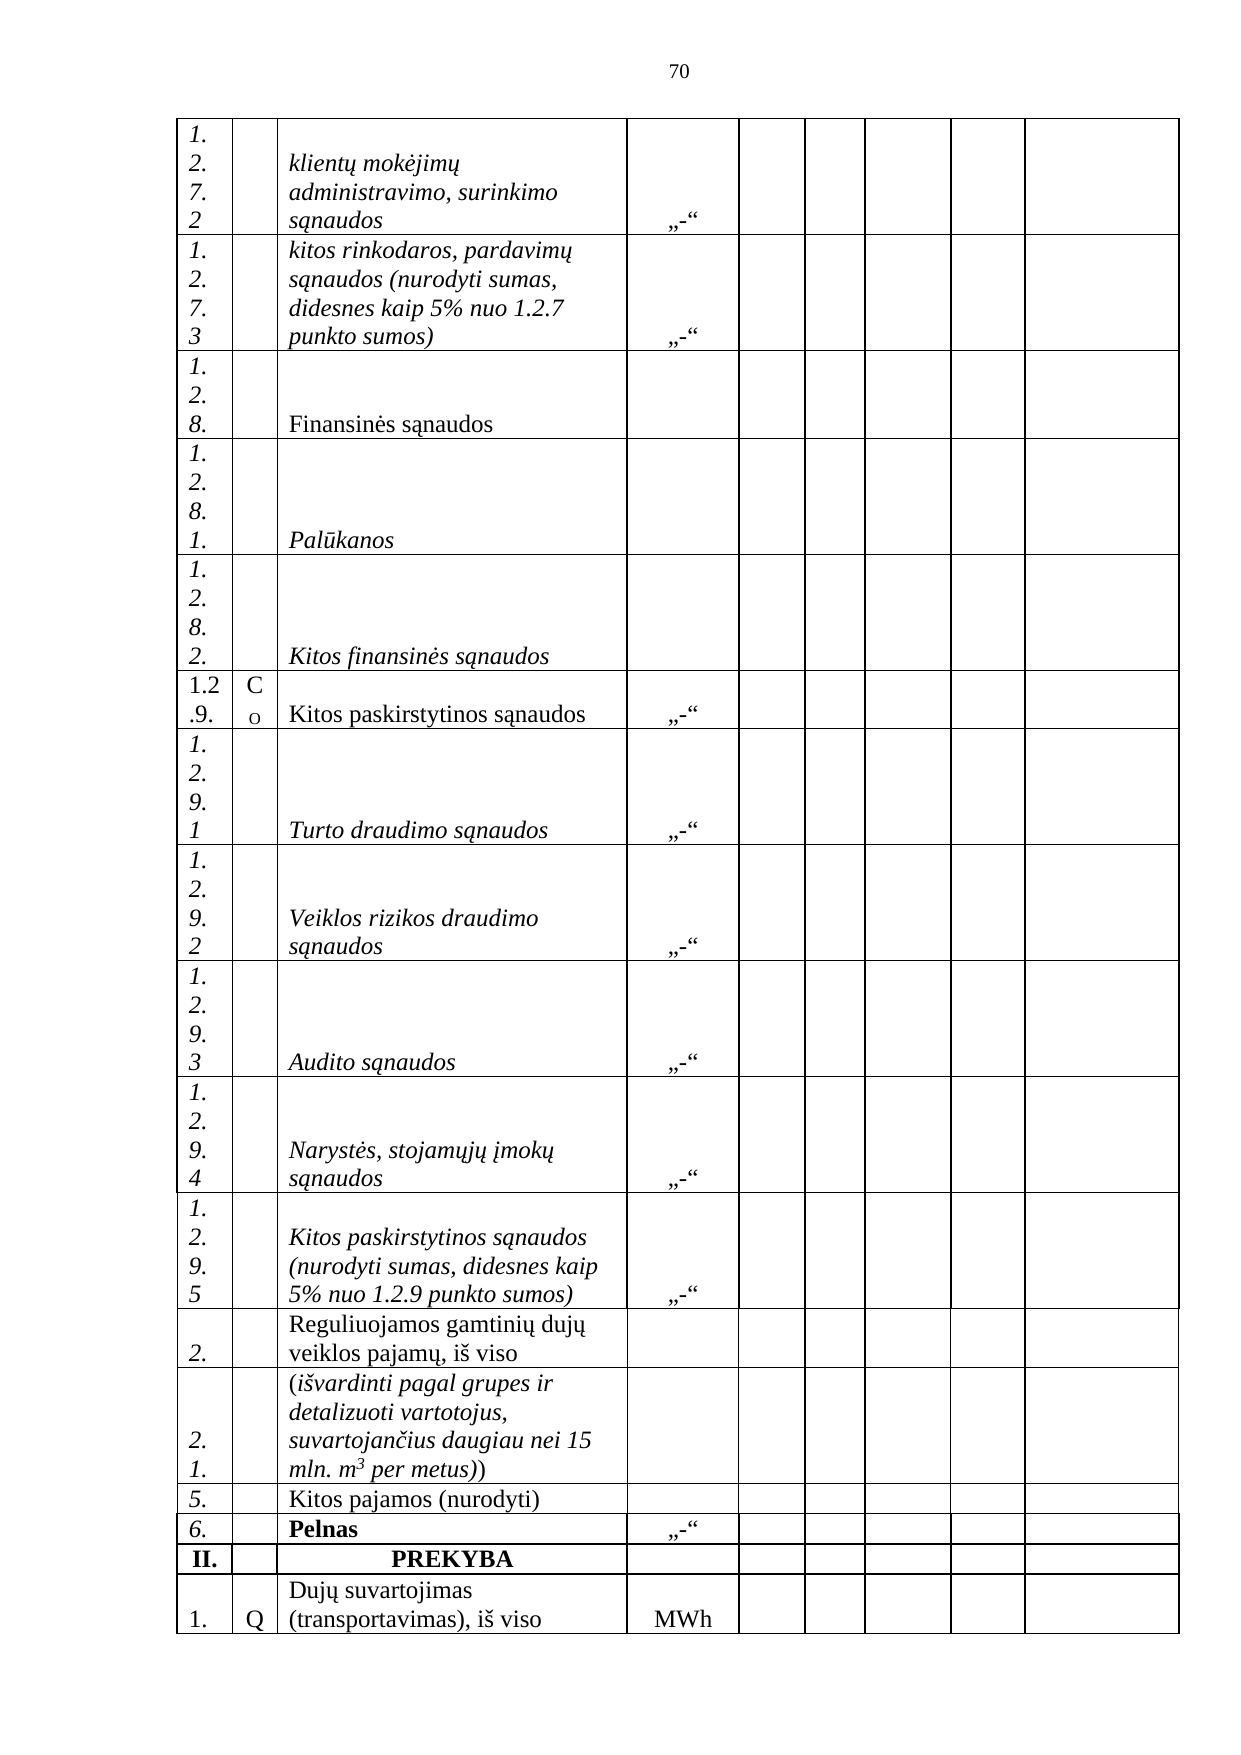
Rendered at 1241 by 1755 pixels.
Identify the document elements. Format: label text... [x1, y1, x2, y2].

table_cell [866, 235, 950, 350]
table_cell [806, 961, 864, 1076]
table_cell [866, 1514, 950, 1542]
table_cell [233, 1514, 277, 1542]
table_cell [952, 351, 1024, 437]
table_cell [740, 1077, 804, 1192]
table_cell [1026, 1514, 1178, 1542]
table_cell [1026, 961, 1178, 1076]
table_cell [1026, 1484, 1178, 1513]
table_cell [1026, 351, 1178, 437]
table_cell II. [178, 1545, 231, 1573]
table_cell 1.2.7.2 [178, 119, 232, 234]
table_cell [1026, 1545, 1178, 1573]
table_cell [233, 1545, 276, 1573]
table_cell [740, 555, 804, 669]
table_cell [1026, 1309, 1178, 1367]
table_cell [740, 845, 804, 960]
table_cell [740, 119, 804, 234]
table_cell [952, 671, 1024, 728]
table_cell [628, 555, 738, 669]
table_cell [806, 845, 864, 960]
table_cell [866, 1545, 950, 1573]
table_cell (išvardinti pagal grupes ir detalizuoti vartotojus, suvartojančius daugiau nei 15 mln. m3 per metus)) [278, 1368, 627, 1483]
table_cell [806, 439, 864, 553]
table_cell [739, 1309, 804, 1367]
table_cell [628, 439, 738, 553]
table_cell [951, 1368, 1024, 1483]
table_cell [866, 1193, 950, 1308]
table_cell [740, 1575, 804, 1633]
table_cell Palūkanos [278, 439, 626, 553]
table_cell 1.2.9.1 [178, 729, 232, 844]
table_cell 1.2.8. [178, 351, 232, 437]
table_cell 5. [178, 1484, 232, 1513]
table_cell 1.2.9. [178, 671, 232, 728]
table_cell [1026, 235, 1178, 350]
table_cell [740, 1514, 804, 1542]
table_cell „-“ [628, 1193, 738, 1308]
table_cell [952, 555, 1024, 669]
table_cell [952, 729, 1024, 844]
table_cell [806, 119, 864, 234]
table_cell [866, 1309, 950, 1367]
table_cell [806, 555, 864, 669]
table_cell [740, 961, 804, 1076]
table_cell PREKYBA [278, 1545, 626, 1573]
table_cell [739, 1484, 804, 1513]
table_cell klientų mokėjimų administravimo, surinkimo sąnaudos [278, 119, 626, 234]
table_cell [866, 119, 950, 234]
table_cell [806, 1484, 864, 1513]
table_cell [1026, 1575, 1178, 1633]
table_cell [740, 1545, 804, 1573]
table_cell 1.2.8.1. [178, 439, 232, 553]
table_cell [952, 119, 1024, 234]
table_cell „-“ [628, 729, 738, 844]
table_cell Narystės, stojamųjų įmokų sąnaudos [278, 1077, 626, 1192]
table_cell [1026, 119, 1178, 234]
table_cell Dujų suvartojimas (transportavimas), iš viso [278, 1575, 626, 1633]
table_cell „-“ [628, 961, 738, 1076]
table_cell [1026, 555, 1178, 669]
table_cell 1.2.7.3 [178, 235, 232, 350]
table_cell [951, 1484, 1024, 1513]
table_cell [628, 1484, 738, 1513]
table_cell [233, 351, 277, 437]
table_cell „-“ [628, 671, 738, 728]
table_cell 2. [178, 1309, 232, 1367]
table_cell [806, 671, 864, 728]
table_cell [952, 1077, 1024, 1192]
table_cell [951, 1309, 1024, 1367]
table_cell [952, 1193, 1024, 1308]
table_cell [233, 961, 277, 1076]
table_cell [233, 1309, 277, 1367]
table_cell Reguliuojamos gamtinių dujų veiklos pajamų, iš viso [278, 1309, 627, 1367]
table_cell CO [233, 671, 277, 728]
table_cell Q [233, 1575, 277, 1633]
table_cell [1026, 1368, 1178, 1483]
table_cell [1026, 729, 1178, 844]
table_cell 1.2.9.3 [178, 961, 232, 1076]
table_cell [866, 729, 950, 844]
table_cell [740, 729, 804, 844]
table_cell Turto draudimo sąnaudos [278, 729, 626, 844]
table_cell [233, 1193, 277, 1308]
table_cell [806, 1193, 864, 1308]
table_cell [866, 1077, 950, 1192]
table_cell [952, 235, 1024, 350]
table_cell 1. [178, 1575, 232, 1633]
table_cell [866, 961, 950, 1076]
table_cell [628, 1368, 738, 1483]
table_cell „-“ [628, 845, 738, 960]
table_cell „-“ [628, 235, 738, 350]
table_cell [806, 1309, 864, 1367]
table_cell [952, 1545, 1024, 1573]
table_cell Audito sąnaudos [278, 961, 626, 1076]
table_cell kitos rinkodaros, pardavimų sąnaudos (nurodyti sumas, didesnes kaip 5% nuo 1.2.7 punkto sumos) [278, 235, 626, 350]
table_cell [740, 235, 804, 350]
table_cell Pelnas [278, 1514, 626, 1542]
table_cell [233, 729, 277, 844]
table_cell 6. [178, 1514, 232, 1542]
table_cell [952, 1575, 1024, 1633]
table_cell 1.2.9.4 [178, 1077, 232, 1192]
table_cell [233, 235, 277, 350]
table_cell [806, 729, 864, 844]
table_cell [806, 1077, 864, 1192]
table_cell [1026, 671, 1178, 728]
table_cell [952, 961, 1024, 1076]
table_cell [806, 1545, 864, 1573]
table_cell [739, 1368, 804, 1483]
table_cell [740, 1193, 804, 1308]
table_cell [866, 351, 950, 437]
table_cell 2.1. [178, 1368, 232, 1483]
table_cell [1026, 1077, 1178, 1192]
table_cell [233, 119, 277, 234]
table_cell [952, 439, 1024, 553]
table_cell [866, 1368, 950, 1483]
table_cell MWh [628, 1575, 738, 1633]
table_cell 1.2.9.5 [178, 1193, 232, 1308]
table_cell „-“ [628, 119, 738, 234]
table_cell Kitos finansinės sąnaudos [278, 555, 626, 669]
table_cell Kitos paskirstytinos sąnaudos [278, 671, 626, 728]
table_cell Finansinės sąnaudos [278, 351, 626, 437]
table_cell [233, 439, 277, 553]
table_cell [1026, 1193, 1178, 1308]
table_cell [233, 845, 277, 960]
table_cell 1.2.9.2 [178, 845, 232, 960]
table_cell Veiklos rizikos draudimo sąnaudos [278, 845, 626, 960]
table_cell [233, 1368, 277, 1483]
table_cell [233, 555, 277, 669]
table_cell [806, 1514, 864, 1542]
table_cell [1026, 845, 1178, 960]
table_cell [740, 671, 804, 728]
table_cell [806, 235, 864, 350]
table_cell [806, 351, 864, 437]
table_cell 1.2.8.2. [178, 555, 232, 669]
table_cell [740, 351, 804, 437]
table_cell [628, 1545, 738, 1573]
table_cell [952, 845, 1024, 960]
table_cell Kitos paskirstytinos sąnaudos (nurodyti sumas, didesnes kaip 5% nuo 1.2.9 punkto sumos) [278, 1193, 626, 1308]
table_cell Kitos pajamos (nurodyti) [278, 1484, 627, 1513]
table_cell [866, 845, 950, 960]
table_cell [866, 439, 950, 553]
table_cell [866, 1575, 950, 1633]
table_cell [628, 1309, 738, 1367]
table_cell [233, 1484, 277, 1513]
table_cell [806, 1368, 864, 1483]
table_cell [866, 555, 950, 669]
table_cell „-“ [628, 1077, 738, 1192]
table_cell [740, 439, 804, 553]
table_cell [952, 1514, 1024, 1542]
table_cell [806, 1575, 864, 1633]
table_cell [233, 1077, 277, 1192]
table_cell [628, 351, 738, 437]
table_cell [866, 671, 950, 728]
table_cell [866, 1484, 950, 1513]
table_cell [1026, 439, 1178, 553]
table_cell „-“ [628, 1514, 738, 1542]
